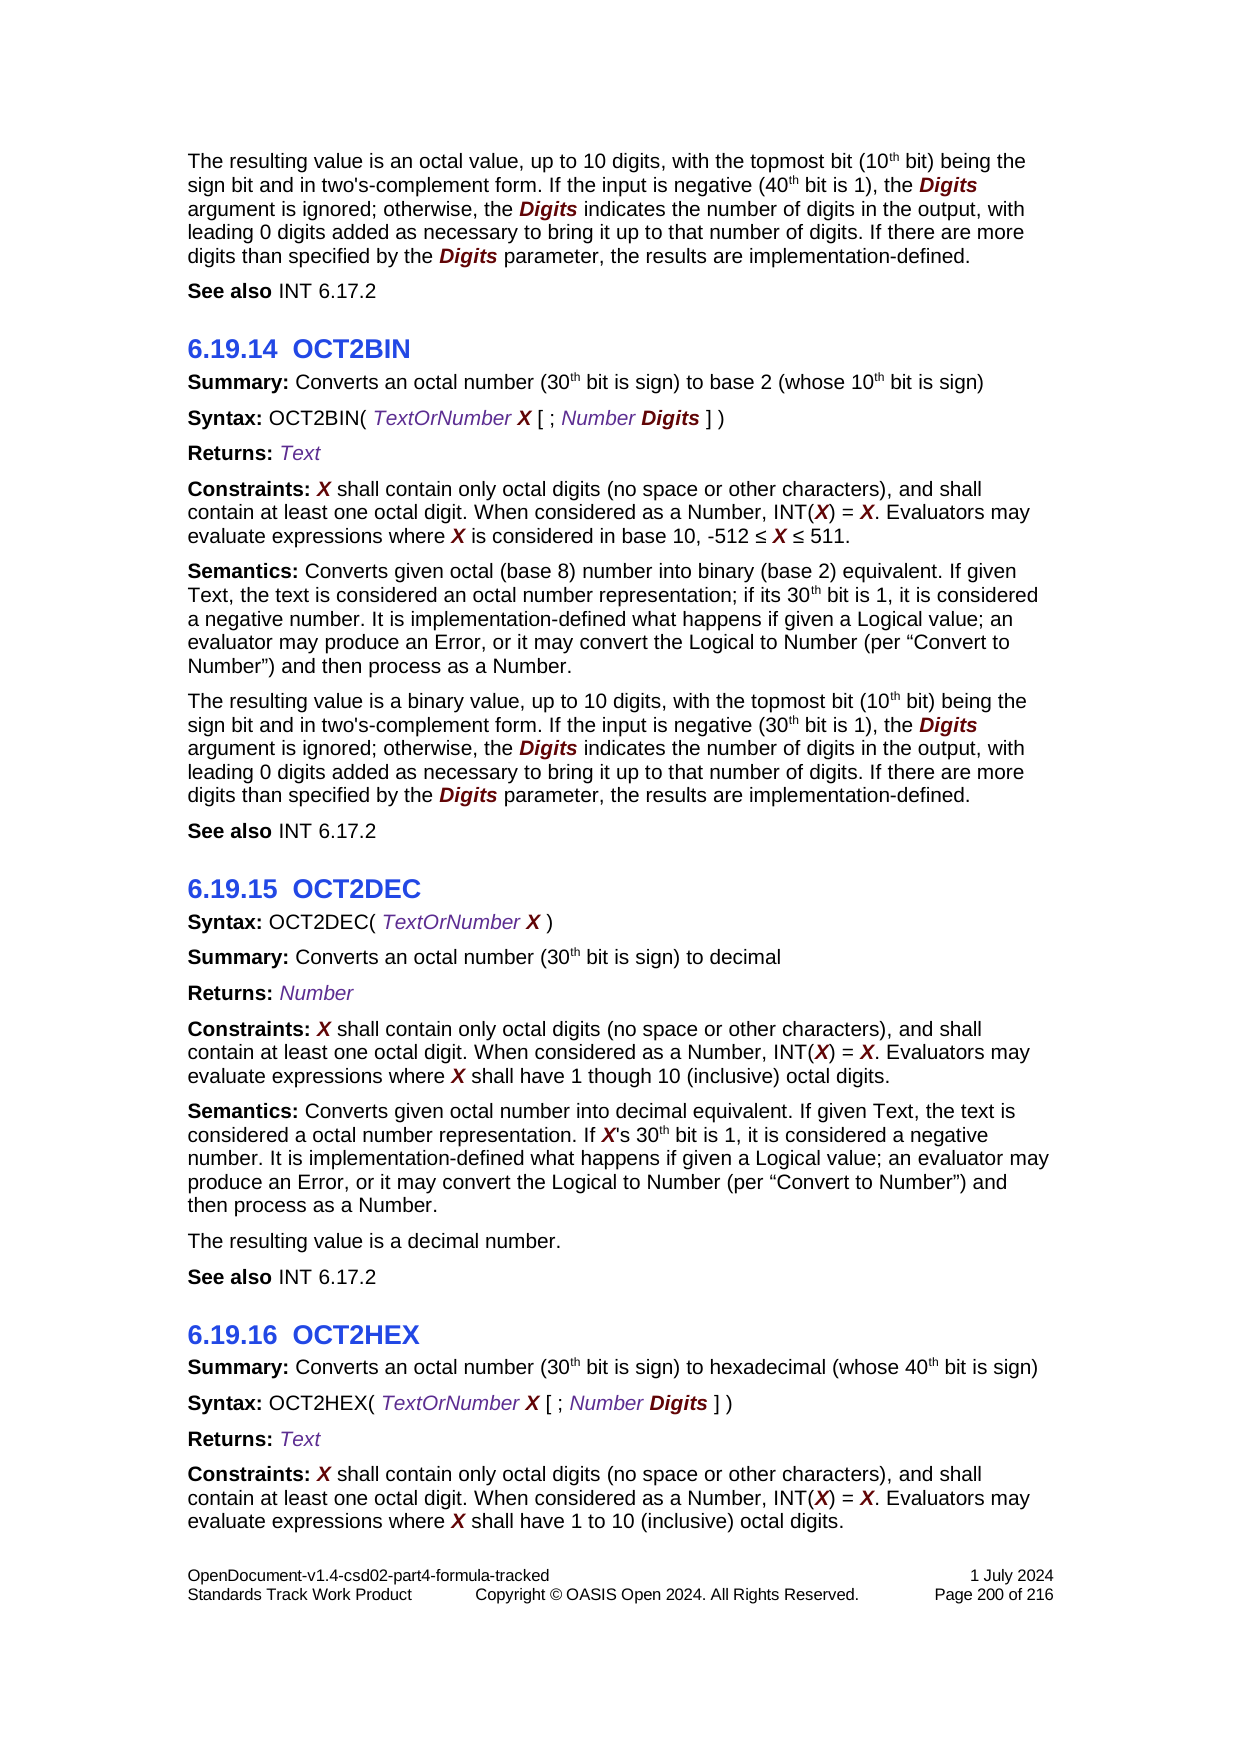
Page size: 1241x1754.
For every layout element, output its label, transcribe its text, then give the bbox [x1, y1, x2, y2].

subtitle OCT2HEX [187, 1320, 1053, 1350]
text Semantics: Converts given octal number into decimal equivalent. If given Text, the text is considered a octal number representation. If X's 30th bit is 1, it is considered a negative number. It is implementation-defined what happens if given a Logical value; an evaluator may produce an Error, or it may convert the Logical to Number (per “Convert to Number”) and then process as a Number. [187, 1100, 1053, 1217]
text Summary: Converts an octal number (30th bit is sign) to decimal [187, 946, 1053, 969]
text Summary: Converts an octal number (30th bit is sign) to base 2 (whose 10th bit is sign) [187, 370, 1053, 394]
text See also INT 6.17.2 [187, 280, 1053, 303]
text Constraints: X shall contain only octal digits (no space or other characters), and shall contain at least one octal digit. When considered as a Number, INT(X) = X. Evaluators may evaluate expressions where X is considered in base 10, -512 ≤ X ≤ 511. [187, 477, 1053, 548]
text Syntax: OCT2HEX( TextOrNumber X [ ; Number Digits ] ) [187, 1391, 1053, 1415]
subtitle OCT2DEC [187, 874, 1053, 904]
text Syntax: OCT2DEC( TextOrNumber X ) [187, 910, 1053, 934]
text Constraints: X shall contain only octal digits (no space or other characters), and shall contain at least one octal digit. When considered as a Number, INT(X) = X. Evaluators may evaluate expressions where X shall have 1 though 10 (inclusive) octal digits. [187, 1017, 1053, 1088]
text The resulting value is an octal value, up to 10 digits, with the topmost bit (10th bit) being the sign bit and in two's-complement form. If the input is negative (40th bit is 1), the Digits argument is ignored; otherwise, the Digits indicates the number of digits in the output, with leading 0 digits added as necessary to bring it up to that number of digits. If there are more digits than specified by the Digits parameter, the results are implementation-defined. [187, 150, 1053, 268]
text Syntax: OCT2BIN( TextOrNumber X [ ; Number Digits ] ) [187, 406, 1053, 429]
text Summary: Converts an octal number (30th bit is sign) to hexadecimal (whose 40th bit is sign) [187, 1356, 1053, 1379]
text Semantics: Converts given octal (base 8) number into binary (base 2) equivalent. If given Text, the text is considered an octal number representation; if its 30th bit is 1, it is considered a negative number. It is implementation-defined what happens if given a Logical value; an evaluator may produce an Error, or it may convert the Logical to Number (per “Convert to Number”) and then process as a Number. [187, 560, 1053, 678]
subtitle OCT2BIN [187, 334, 1053, 364]
text See also INT 6.17.2 [187, 819, 1053, 843]
text Constraints: X shall contain only octal digits (no space or other characters), and shall contain at least one octal digit. When considered as a Number, INT(X) = X. Evaluators may evaluate expressions where X shall have 1 to 10 (inclusive) octal digits. [187, 1463, 1053, 1533]
text Returns: Number [187, 981, 1053, 1005]
text Returns: Text [187, 1427, 1053, 1451]
text Returns: Text [187, 442, 1053, 465]
text See also INT 6.17.2 [187, 1265, 1053, 1289]
text The resulting value is a decimal number. [187, 1229, 1053, 1253]
text The resulting value is a binary value, up to 10 digits, with the topmost bit (10th bit) being the sign bit and in two's-complement form. If the input is negative (30th bit is 1), the Digits argument is ignored; otherwise, the Digits indicates the number of digits in the output, with leading 0 digits added as necessary to bring it up to that number of digits. If there are more digits than specified by the Digits parameter, the results are implementation-defined. [187, 690, 1053, 807]
